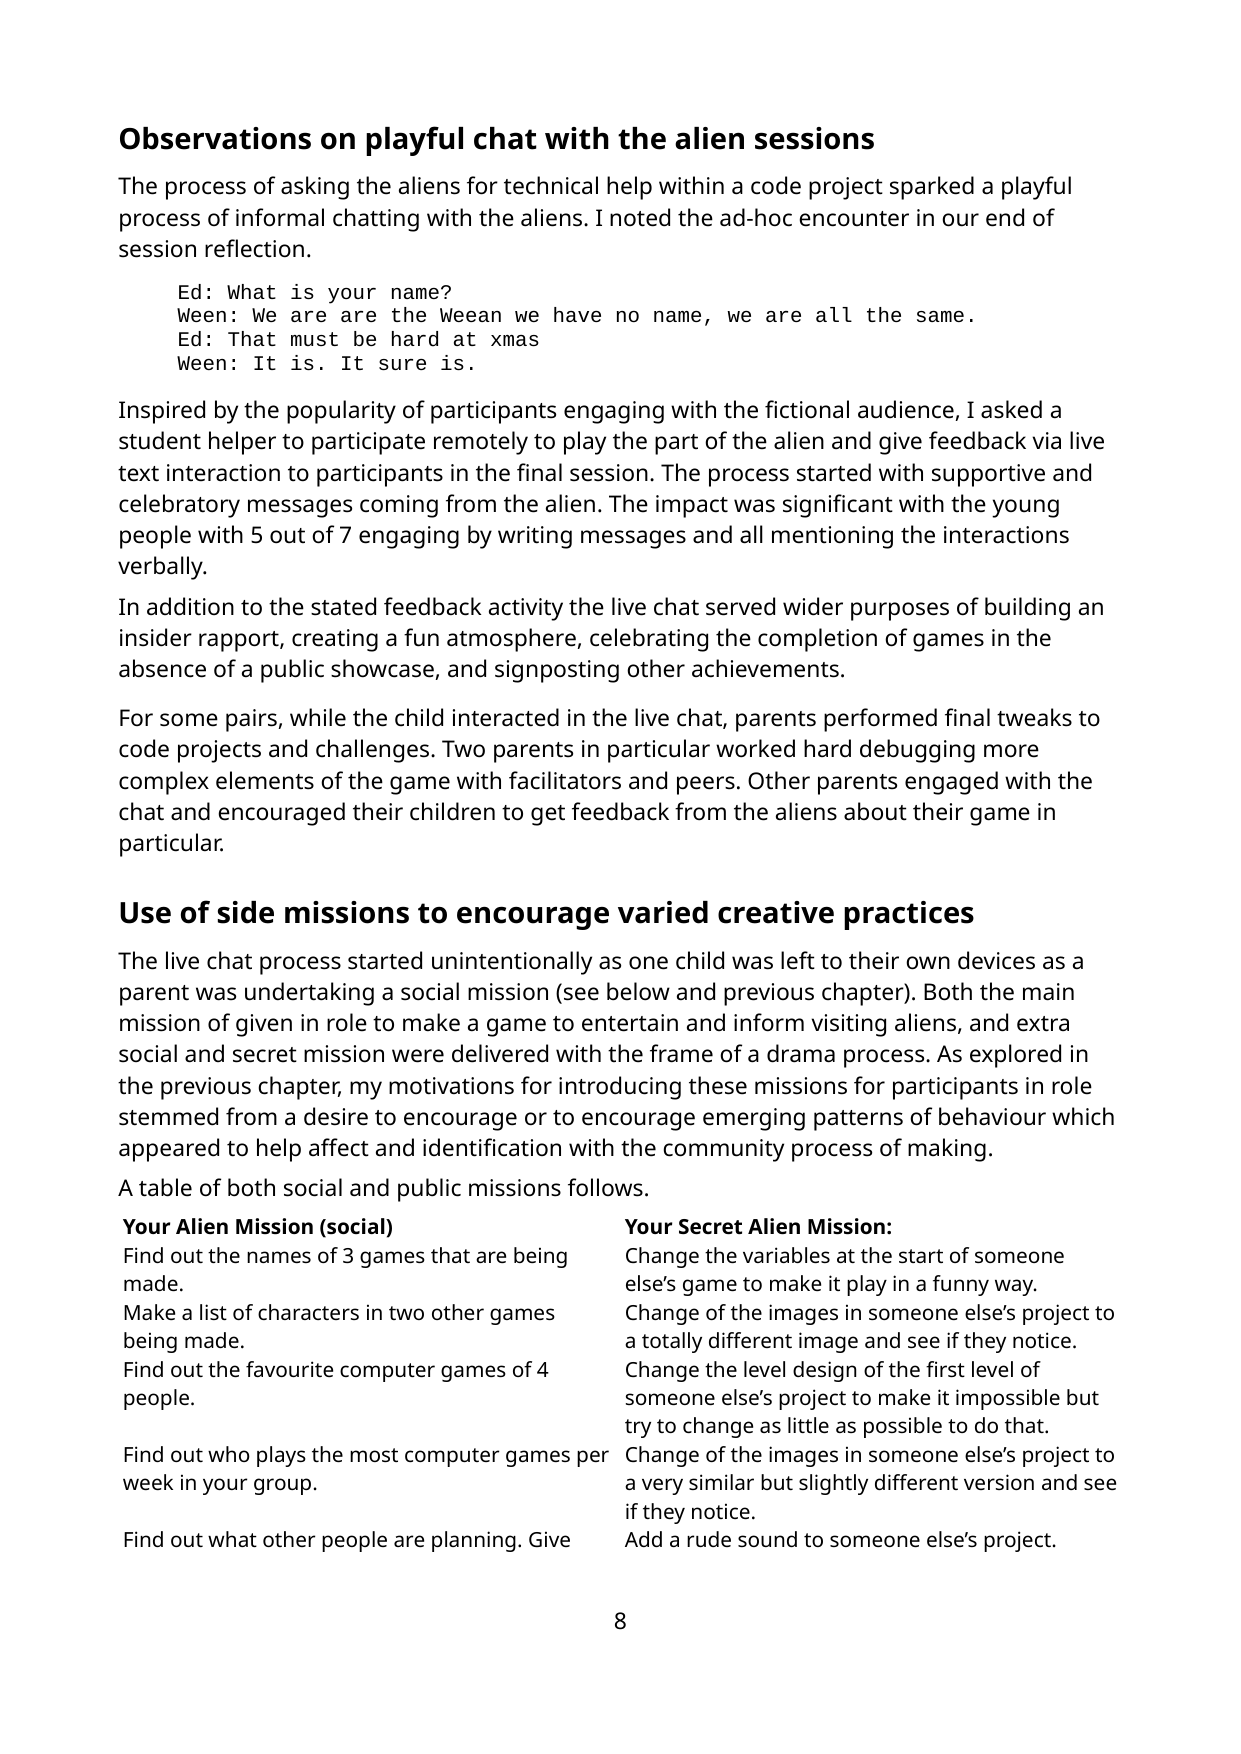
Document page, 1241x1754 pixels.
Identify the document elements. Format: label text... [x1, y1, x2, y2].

text Inspired by the popularity of participants engaging with the fictional audience, I asked a student helper to participate remotely to play the part of the alien and give feedback via live text interaction to participants in the final session. The process started with supportive and celebratory messages coming from the alien. The impact was significant with the young people with 5 out of 7 engaging by writing messages and all mentioning the interactions verbally. [118, 394, 1122, 582]
text Ed: What is your name? [177, 282, 1122, 305]
subtitle Use of side missions to encourage varied creative practices [118, 892, 1122, 932]
table_header Your Secret Alien Mission: [620, 1213, 1122, 1241]
table_cell Find out the favourite computer games of 4 people. [118, 1355, 620, 1440]
table_cell Change the variables at the start of someone else’s game to make it play in a funny way. [620, 1241, 1122, 1298]
table_cell Add a rude sound to someone else’s project. [620, 1525, 1122, 1554]
table_cell Find out who plays the most computer games per week in your group. [118, 1440, 620, 1525]
text Ween: It is. It sure is. [177, 353, 1122, 376]
subtitle Observations on playful chat with the alien sessions [118, 118, 1122, 158]
table_cell Find out what other people are planning. Give [118, 1525, 620, 1554]
table_cell Find out the names of 3 games that are being made. [118, 1241, 620, 1298]
text The live chat process started unintentionally as one child was left to their own devices as a parent was undertaking a social mission (see below and previous chapter). Both the main mission of given in role to make a game to entertain and inform visiting aliens, and extra social and secret mission were delivered with the frame of a drama process. As explored in the previous chapter, my motivations for introducing these missions for participants in role stemmed from a desire to encourage or to encourage emerging patterns of behaviour which appeared to help affect and identification with the community process of making. [118, 944, 1122, 1163]
text Ween: We are are the Weean we have no name, we are all the same. [177, 305, 1122, 329]
table_header Your Alien Mission (social) [118, 1213, 620, 1241]
table_cell Change the level design of the first level of someone else’s project to make it impossible but try to change as little as possible to do that. [620, 1355, 1122, 1440]
text The process of asking the aliens for technical help within a code project sparked a playful process of informal chatting with the aliens. I noted the ad-hoc encounter in our end of session reflection. [118, 170, 1122, 264]
text Ed: That must be hard at xmas [177, 329, 1122, 353]
text A table of both social and public missions follows. [118, 1172, 1122, 1203]
text For some pairs, while the child interacted in the live chat, parents performed final tweaks to code projects and challenges. Two parents in particular worked hard debugging more complex elements of the game with facilitators and peers. Other parents engaged with the chat and encouraged their children to get feedback from the aliens about their game in particular. [118, 702, 1122, 858]
table_cell Make a list of characters in two other games being made. [118, 1298, 620, 1355]
table_cell Change of the images in someone else’s project to a very similar but slightly different version and see if they notice. [620, 1440, 1122, 1525]
table_cell Change of the images in someone else’s project to a totally different image and see if they notice. [620, 1298, 1122, 1355]
text In addition to the stated feedback activity the live chat served wider purposes of building an insider rapport, creating a fun atmosphere, celebrating the completion of games in the absence of a public showcase, and signposting other achievements. [118, 591, 1122, 684]
